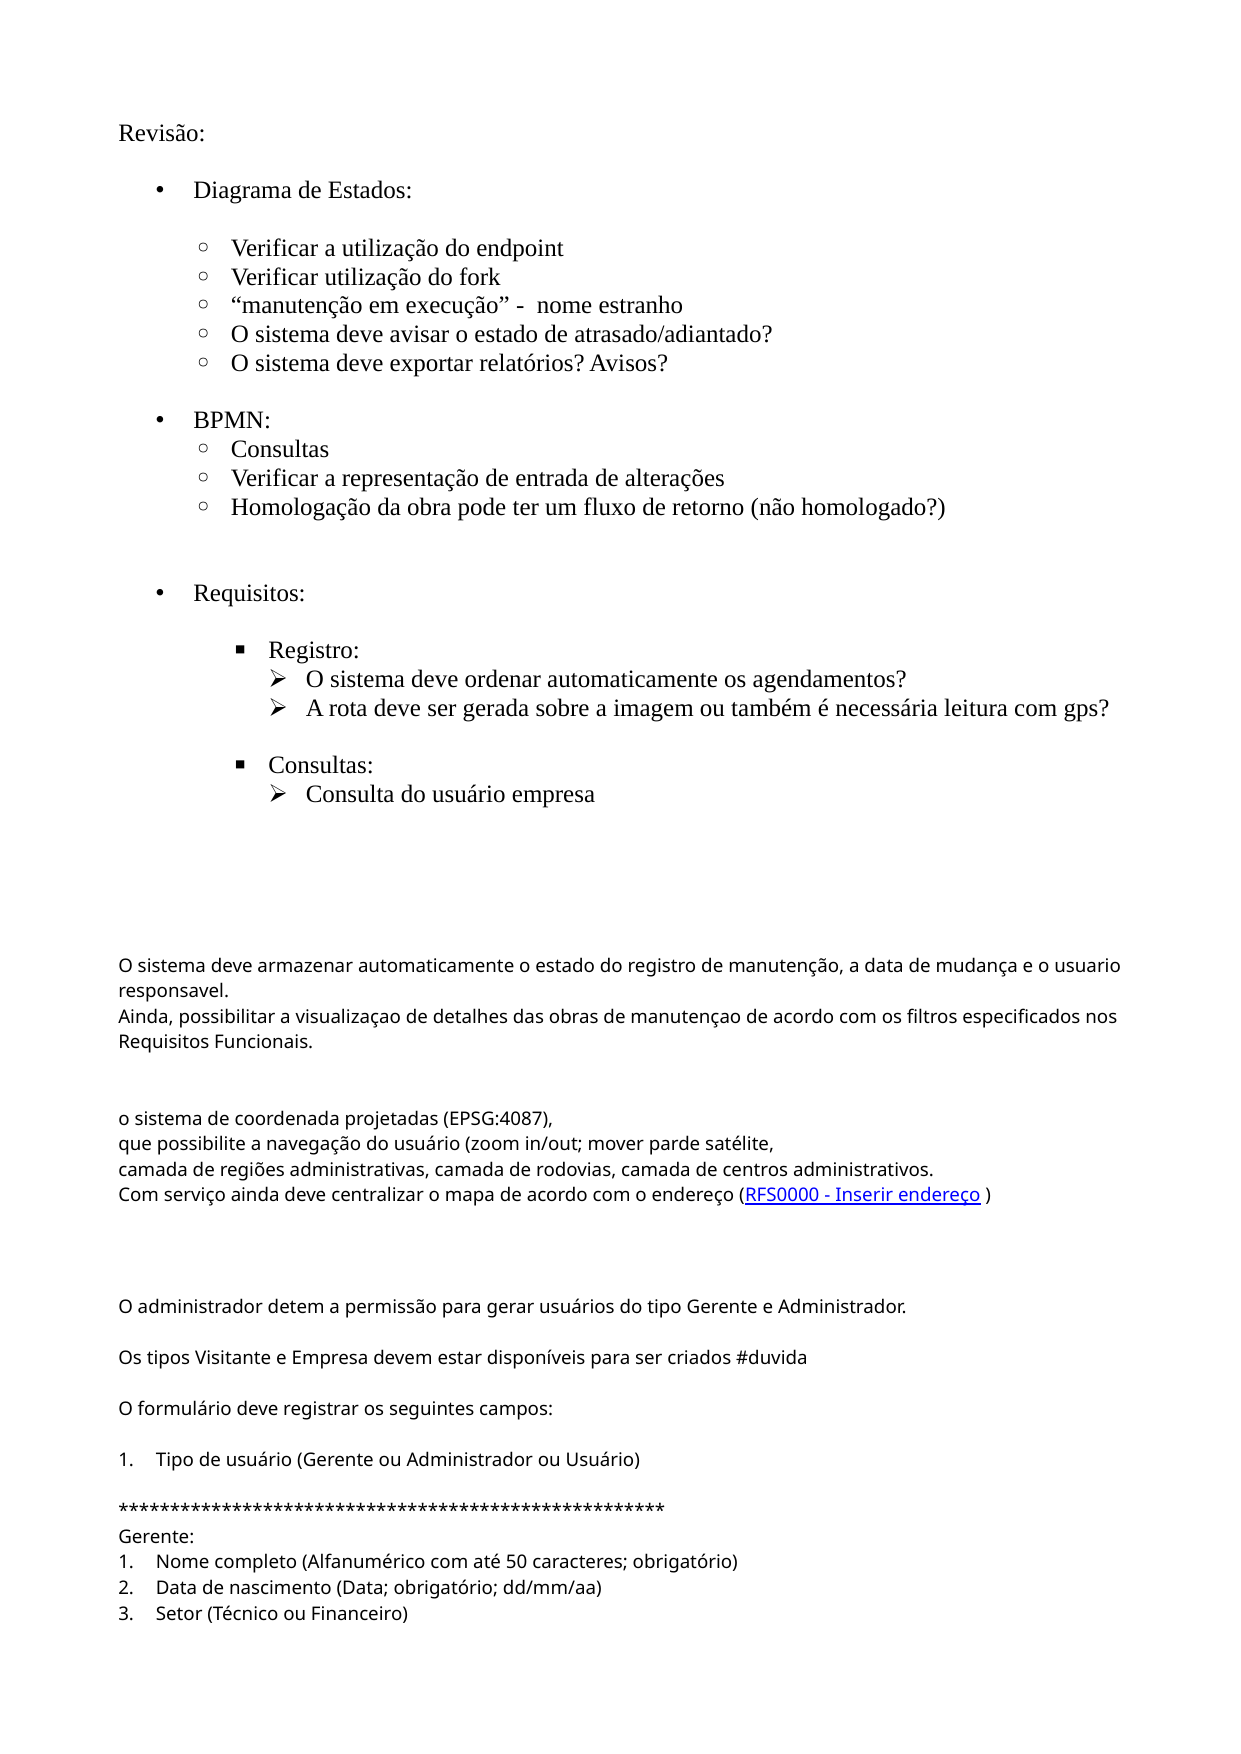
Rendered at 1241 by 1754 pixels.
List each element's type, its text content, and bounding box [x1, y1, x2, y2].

list Consulta do usuário empresa [268, 779, 1122, 808]
list Homologação da obra pode ter um fluxo de retorno (não homologado?) [193, 492, 1122, 521]
text Revisão: [118, 118, 1122, 147]
list A rota deve ser gerada sobre a imagem ou também é necessária leitura com gps? [268, 693, 1122, 722]
text Ainda, possibilitar a visualizaçao de detalhes das obras de manutençao de acordo com os filtros especificados nos Requisitos Funcionais. [118, 1003, 1122, 1054]
list Consultas: [231, 751, 1122, 779]
text Gerente: [118, 1523, 1122, 1549]
text que possibilite a navegação do usuário (zoom in/out; mover parde satélite, [118, 1131, 1122, 1156]
text O administrador detem a permissão para gerar usuários do tipo Gerente e Administrador. [118, 1293, 1122, 1319]
list Verificar a utilização do endpoint [193, 233, 1122, 262]
list Setor (Técnico ou Financeiro) [118, 1600, 1122, 1625]
text camada de regiões administrativas, camada de rodovias, camada de centros administrativos. [118, 1156, 1122, 1182]
list Verificar utilização do fork [193, 262, 1122, 291]
list Tipo de usuário (Gerente ou Administrador ou Usuário) [118, 1446, 1122, 1472]
list O sistema deve ordenar automaticamente os agendamentos? [268, 664, 1122, 693]
list Nome completo (Alfanumérico com até 50 caracteres; obrigatório) [118, 1549, 1122, 1574]
text Os tipos Visitante e Empresa devem estar disponíveis para ser criados #duvida [118, 1344, 1122, 1370]
list Requisitos: [156, 578, 1122, 607]
list O sistema deve avisar o estado de atrasado/adiantado? [193, 319, 1122, 348]
list O sistema deve exportar relatórios? Avisos? [193, 348, 1122, 377]
text o sistema de coordenada projetadas (EPSG:4087), [118, 1105, 1122, 1131]
text Com serviço ainda deve centralizar o mapa de acordo com o endereço (RFS0000 - Inserir endereço ) [118, 1182, 1122, 1207]
list Diagrama de Estados: [156, 176, 1122, 204]
list Registro: [231, 636, 1122, 664]
list “manutenção em execução” - nome estranho [193, 291, 1122, 319]
text O formulário deve registrar os seguintes campos: [118, 1395, 1122, 1421]
text O sistema deve armazenar automaticamente o estado do registro de manutenção, a data de mudança e o usuario responsavel. [118, 952, 1122, 1003]
text ***************************************************** [118, 1498, 1122, 1523]
list BPMN: [156, 406, 1122, 434]
list Data de nascimento (Data; obrigatório; dd/mm/aa) [118, 1574, 1122, 1600]
list Verificar a representação de entrada de alterações [193, 463, 1122, 492]
list Consultas [193, 434, 1122, 463]
